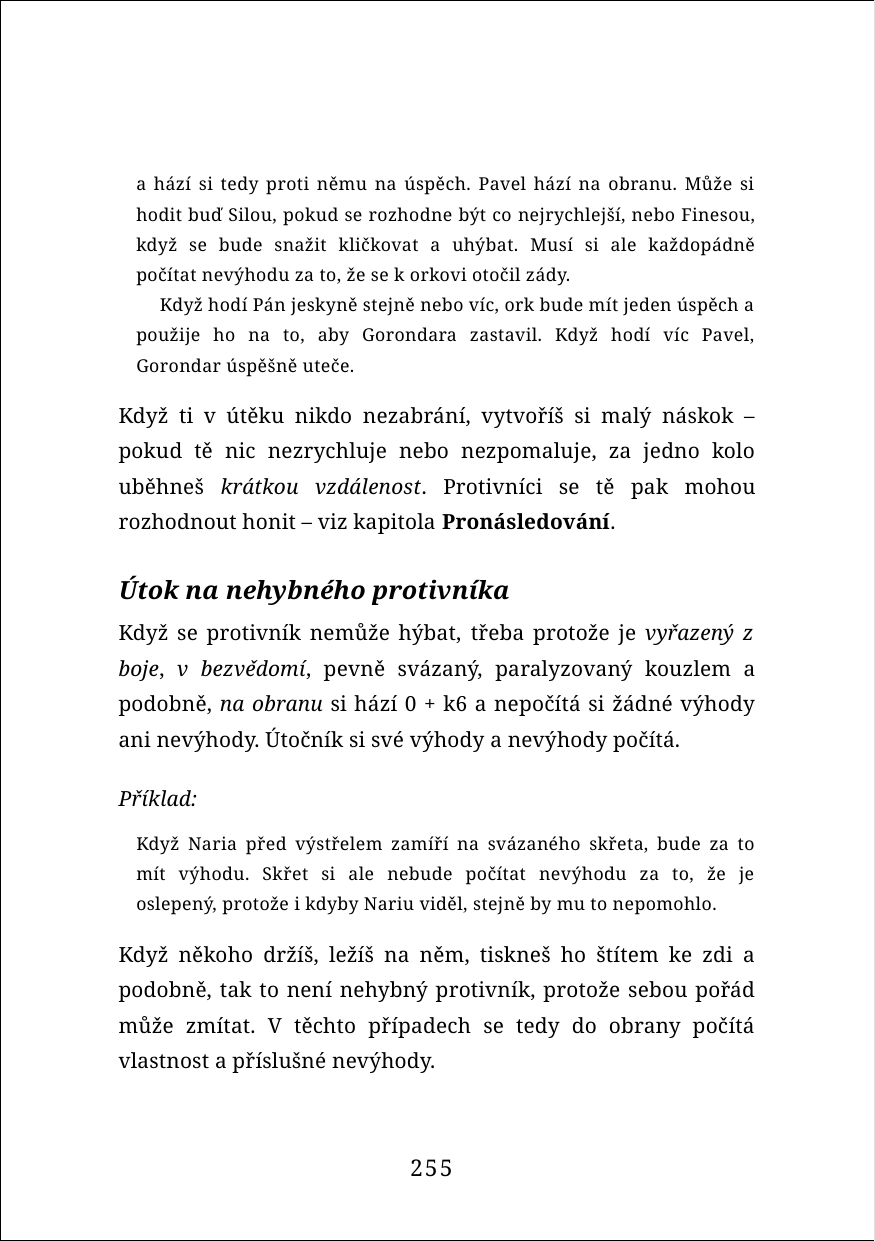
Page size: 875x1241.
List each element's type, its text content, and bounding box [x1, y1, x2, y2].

text Když Naria před výstřelem zamíří na svázaného skřeta, bude za to mít výhodu. Skřet si ale nebude počítat nevýhodu za to, že je oslepený, protože i kdyby Nariu viděl, stejně by mu to nepomohlo. [136, 831, 756, 916]
text Když se protivník nemůže hýbat, třeba protože je vyřazený z boje, v bezvědomí, pevně svázaný, paralyzovaný kouzlem a podobně, na obranu si hází 0 + k6 a nepočítá si žádné výhody ani nevýhody. Útočník si své výhody a nevýhody počítá. [118, 618, 756, 753]
text Když ti v útěku nikdo nezabrání, vytvoříš si malý náskok – pokud tě nic nezrychluje nebo nezpomaluje, za jedno kolo uběhneš krátkou vzdálenost. Protivníci se tě pak mohou rozhodnout honit – viz kapitola Pronásledování. [118, 401, 756, 536]
text Když někoho držíš, ležíš na něm, tiskneš ho štítem ke zdi a podobně, tak to není nehybný protivník, protože sebou pořád může zmítat. V těchto případech se tedy do obrany počítá vlastnost a příslušné nevýhody. [118, 940, 756, 1075]
text Příklad: [118, 784, 756, 812]
text a hází si tedy proti němu na úspěch. Pavel hází na obranu. Může si hodit buď Silou, pokud se rozhodne být co nejrychlejší, nebo Finesou, když se bude snažit kličkovat a uhýbat. Musí si ale každopádně počítat nevýhodu za to, že se k orkovi otočil zády. Když hodí Pán jeskyně stejně nebo víc, ork bude mít jeden úspěch a použije ho na to, aby Gorondara zastavil. Když hodí víc Pavel, Gorondar úspěšně uteče. [136, 172, 756, 377]
subtitle Útok na nehybného protivníka [118, 572, 756, 607]
